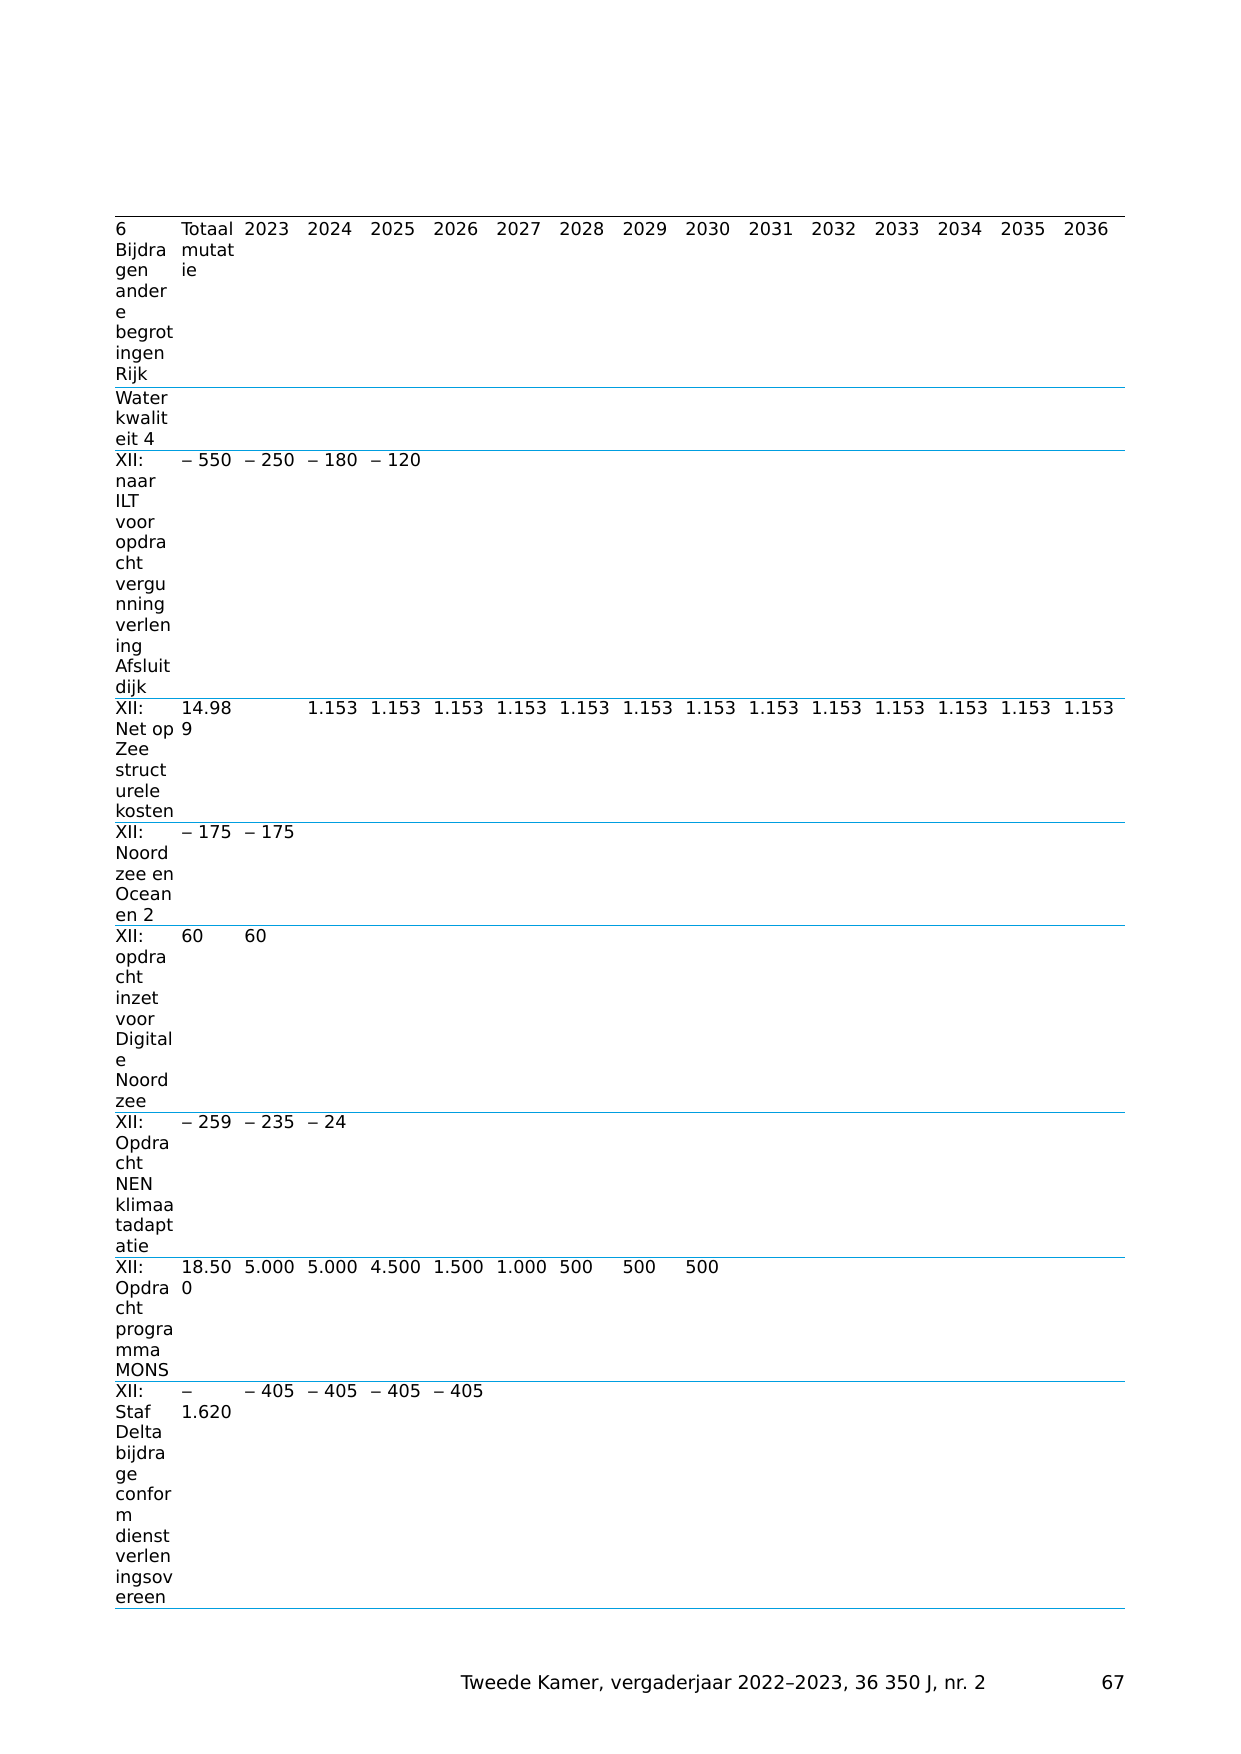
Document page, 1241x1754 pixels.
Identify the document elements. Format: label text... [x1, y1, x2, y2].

table_cell [745, 1113, 808, 1256]
table_cell ‒ 1.620 [178, 1382, 241, 1608]
table_cell XII: Staf Delta bijdrage conform dienstverleningsovereen [115, 1382, 178, 1608]
table_cell ‒ 250 [241, 451, 304, 697]
table_cell [1060, 823, 1125, 925]
table_cell [934, 926, 997, 1112]
table_cell [241, 699, 304, 822]
table_cell [934, 388, 997, 449]
table_cell [493, 1113, 556, 1256]
table_cell 2030 [682, 217, 745, 387]
table_cell 1.153 [745, 699, 808, 822]
table_cell [934, 1258, 997, 1381]
table_cell [745, 1382, 808, 1608]
table_cell ‒ 405 [304, 1382, 367, 1608]
table_cell [1060, 1382, 1125, 1608]
table_cell [998, 1258, 1060, 1381]
table_cell [871, 388, 934, 449]
table_cell 60 [178, 926, 241, 1112]
table_cell [682, 926, 745, 1112]
table_cell 1.153 [682, 699, 745, 822]
table_cell 2036 [1060, 217, 1125, 387]
table_cell 6 Bijdragen andere begrotingen Rijk [115, 217, 178, 387]
table_cell ‒ 235 [241, 1113, 304, 1256]
table_cell [998, 388, 1060, 449]
table_cell [682, 451, 745, 697]
table_cell 1.153 [367, 699, 430, 822]
table_cell XII: Opdracht programma MONS [115, 1258, 178, 1381]
table_cell 500 [682, 1258, 745, 1381]
table_cell 18.500 [178, 1258, 241, 1381]
table_cell ‒ 120 [367, 451, 430, 697]
table_cell ‒ 405 [241, 1382, 304, 1608]
table_cell XII: Net op Zee structurele kosten [115, 699, 178, 822]
table_cell [745, 451, 808, 697]
table_cell [367, 1113, 430, 1256]
table_cell [556, 823, 619, 925]
table_cell 14.989 [178, 699, 241, 822]
table_cell 1.153 [619, 699, 682, 822]
table_cell [493, 451, 556, 697]
table_cell Totaal mutatie [178, 217, 241, 387]
table_cell [808, 926, 871, 1112]
table_cell [556, 388, 619, 449]
table_cell [493, 926, 556, 1112]
table_cell [682, 1113, 745, 1256]
table_cell [998, 823, 1060, 925]
table_cell [682, 823, 745, 925]
table_cell [871, 1382, 934, 1608]
table_cell 1.153 [493, 699, 556, 822]
table_cell 2024 [304, 217, 367, 387]
table_cell [304, 823, 367, 925]
table_cell [304, 926, 367, 1112]
table_cell ‒ 259 [178, 1113, 241, 1256]
table_cell [556, 926, 619, 1112]
table_cell [619, 451, 682, 697]
table_cell [934, 1382, 997, 1608]
table_cell [871, 926, 934, 1112]
table_cell [1060, 1258, 1125, 1381]
table_cell [808, 388, 871, 449]
table_cell 5.000 [241, 1258, 304, 1381]
table_cell 1.153 [1060, 699, 1125, 822]
table_cell 2027 [493, 217, 556, 387]
table_cell 2032 [808, 217, 871, 387]
table_cell XII: Opdracht NEN klimaatadaptatie [115, 1113, 178, 1256]
table_cell [556, 451, 619, 697]
table_cell 1.153 [934, 699, 997, 822]
table_cell [1060, 388, 1125, 449]
table_cell 5.000 [304, 1258, 367, 1381]
table_cell 2033 [871, 217, 934, 387]
table_cell [808, 1258, 871, 1381]
table_cell [619, 926, 682, 1112]
table_cell [367, 926, 430, 1112]
table_cell [493, 388, 556, 449]
table_cell [871, 1113, 934, 1256]
table_cell [430, 823, 493, 925]
table_cell [367, 823, 430, 925]
table_cell [934, 823, 997, 925]
table_cell [367, 388, 430, 449]
table_cell 2034 [934, 217, 997, 387]
table_cell 1.153 [808, 699, 871, 822]
table_cell ‒ 405 [367, 1382, 430, 1608]
table_cell 1.153 [556, 699, 619, 822]
table_cell ‒ 175 [178, 823, 241, 925]
table_cell [619, 1113, 682, 1256]
table_cell [430, 926, 493, 1112]
table_cell XII: naar ILT voor opdracht vergunningverlening Afsluitdijk [115, 451, 178, 697]
table_cell [682, 1382, 745, 1608]
table_cell 1.153 [430, 699, 493, 822]
table_cell ‒ 24 [304, 1113, 367, 1256]
table_cell [1060, 451, 1125, 697]
table_cell 1.500 [430, 1258, 493, 1381]
table_cell 1.153 [304, 699, 367, 822]
table_cell [934, 451, 997, 697]
table_cell [241, 388, 304, 449]
table_cell [745, 1258, 808, 1381]
table_cell [430, 451, 493, 697]
table_cell [871, 1258, 934, 1381]
table_cell Waterkwaliteit 4 [115, 388, 178, 449]
table_cell [998, 926, 1060, 1112]
table_cell [808, 823, 871, 925]
table_cell 2031 [745, 217, 808, 387]
table_cell [808, 1113, 871, 1256]
table_cell [998, 1382, 1060, 1608]
table_cell [430, 388, 493, 449]
table_cell [493, 1382, 556, 1608]
table_cell 2026 [430, 217, 493, 387]
table_cell [871, 823, 934, 925]
table_cell [1060, 1113, 1125, 1256]
table_cell [556, 1382, 619, 1608]
table_cell 2035 [998, 217, 1060, 387]
table_cell 1.153 [871, 699, 934, 822]
table_cell [808, 451, 871, 697]
table_cell ‒ 175 [241, 823, 304, 925]
table_cell [619, 388, 682, 449]
table_cell [934, 1113, 997, 1256]
table_cell [619, 823, 682, 925]
table_cell [682, 388, 745, 449]
table_cell ‒ 405 [430, 1382, 493, 1608]
table_header Tabel 17 [115, 191, 1125, 216]
table_cell 1.000 [493, 1258, 556, 1381]
table_cell [178, 388, 241, 449]
table_cell 2028 [556, 217, 619, 387]
table_cell 2023 [241, 217, 304, 387]
table_cell 2025 [367, 217, 430, 387]
table_cell [808, 1382, 871, 1608]
table_cell [619, 1382, 682, 1608]
table_cell [493, 823, 556, 925]
table_cell [745, 388, 808, 449]
table_cell ‒ 550 [178, 451, 241, 697]
table_cell XII: Noordzee en Oceanen 2 [115, 823, 178, 925]
table_cell 1.153 [998, 699, 1060, 822]
table_cell XII: opdracht inzet voor Digitale Noordzee [115, 926, 178, 1112]
table_cell 4.500 [367, 1258, 430, 1381]
table_cell 2029 [619, 217, 682, 387]
table_cell [871, 451, 934, 697]
table_cell [745, 926, 808, 1112]
table_cell [998, 451, 1060, 697]
table_cell [745, 823, 808, 925]
table_cell 500 [556, 1258, 619, 1381]
table_cell [430, 1113, 493, 1256]
table_cell [998, 1113, 1060, 1256]
table_cell ‒ 180 [304, 451, 367, 697]
table_cell [556, 1113, 619, 1256]
table_cell 500 [619, 1258, 682, 1381]
table_cell [1060, 926, 1125, 1112]
table_cell [304, 388, 367, 449]
table_cell 60 [241, 926, 304, 1112]
